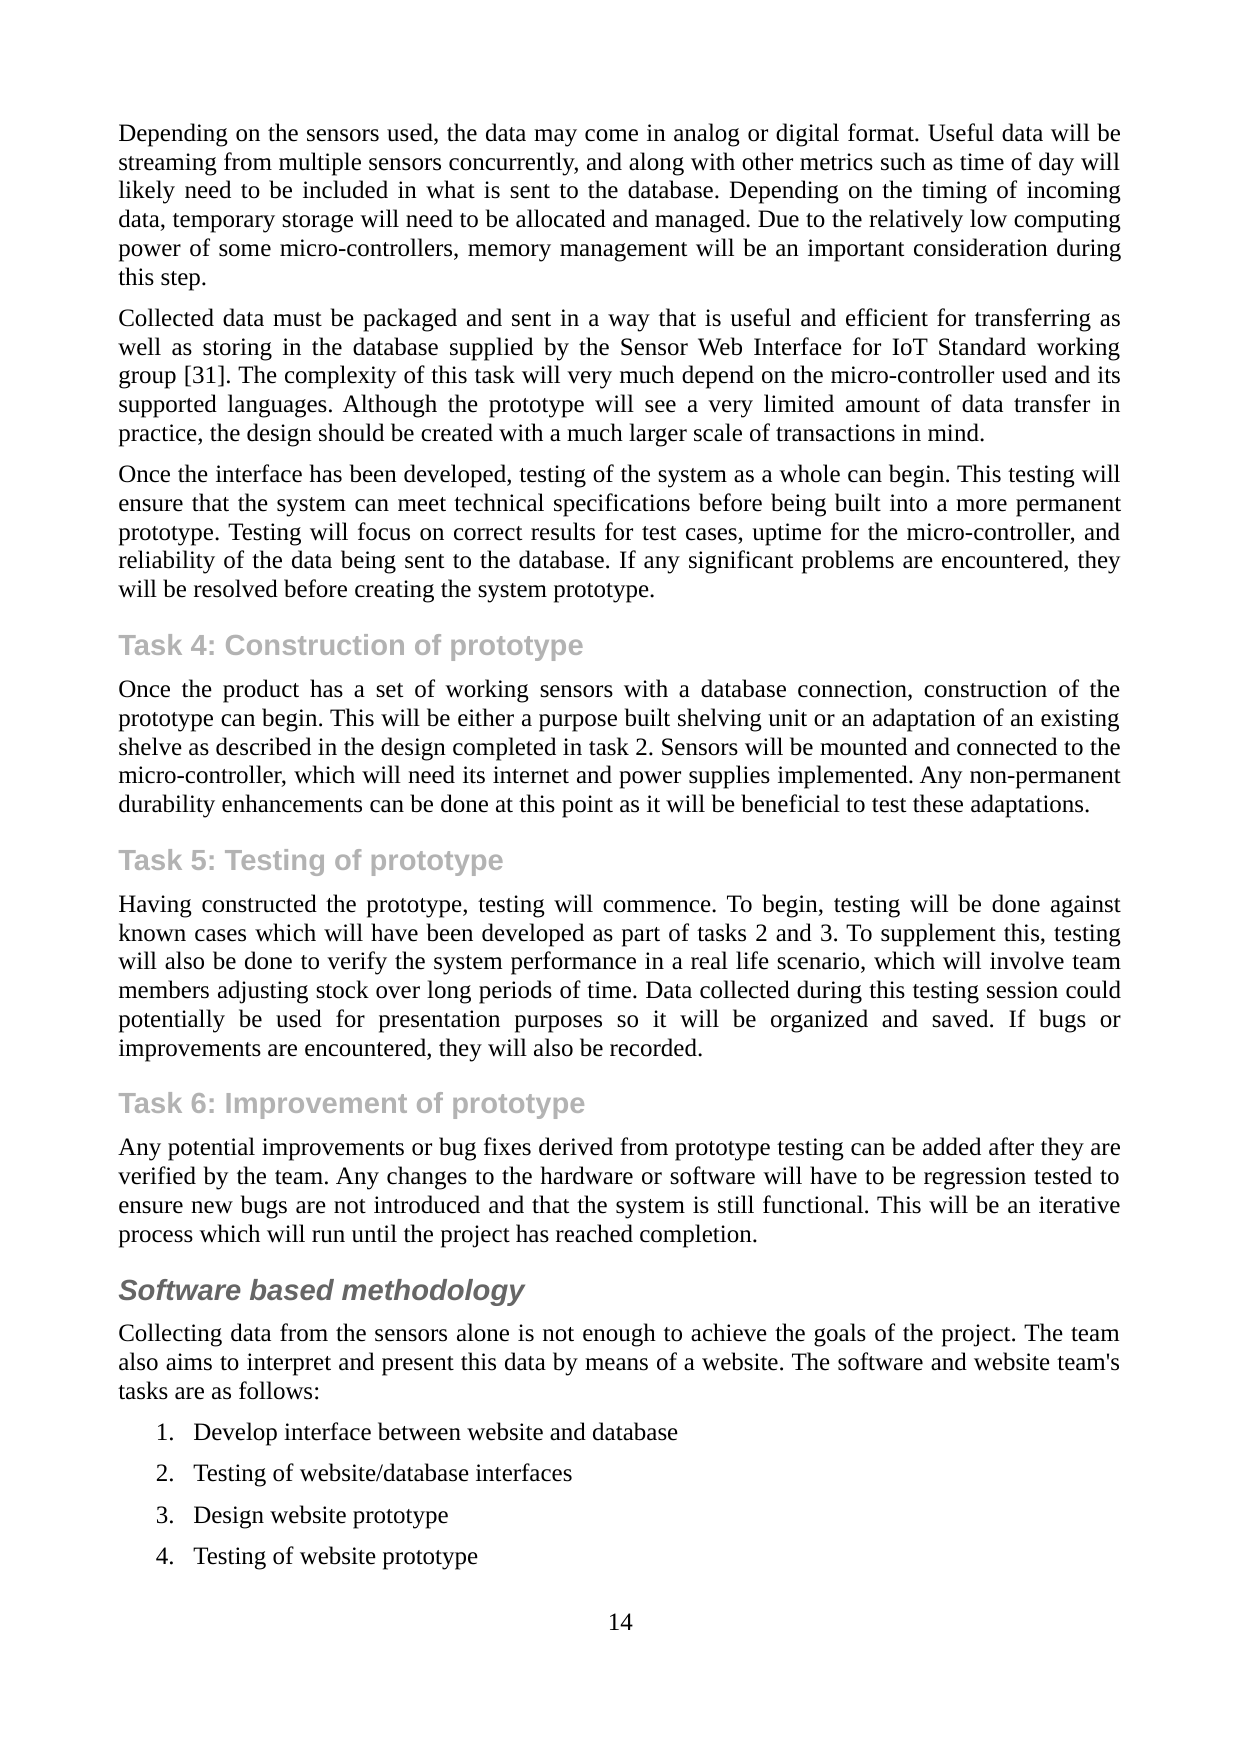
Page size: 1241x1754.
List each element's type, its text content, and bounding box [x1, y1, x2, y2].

subtitle Task 5: Testing of prototype [118, 843, 1122, 876]
subtitle Software based methodology [118, 1272, 1122, 1306]
list Testing of website prototype [156, 1541, 1122, 1570]
subtitle Task 6: Improvement of prototype [118, 1086, 1122, 1120]
text Collected data must be packaged and sent in a way that is useful and efficient for transferring as well as storing in the database supplied by the Sensor Web Interface for IoT Standard working group [31]. The complexity of this task will very much depend on the micro-controller used and its supported languages. Although the prototype will see a very limited amount of data transfer in practice, the design should be created with a much larger scale of transactions in mind. [118, 303, 1122, 447]
text Having constructed the prototype, testing will commence. To begin, testing will be done against known cases which will have been developed as part of tasks 2 and 3. To supplement this, testing will also be done to verify the system performance in a real life scenario, which will involve team members adjusting stock over long periods of time. Data collected during this testing session could potentially be used for presentation purposes so it will be organized and saved. If bugs or improvements are encountered, they will also be recorded. [118, 889, 1122, 1061]
list Develop interface between website and database [156, 1417, 1122, 1446]
text Once the product has a set of working sensors with a database connection, construction of the prototype can begin. This will be either a purpose built shelving unit or an adaptation of an existing shelve as described in the design completed in task 2. Sensors will be mounted and connected to the micro-controller, which will need its internet and power supplies implemented. Any non-permanent durability enhancements can be done at this point as it will be beneficial to test these adaptations. [118, 674, 1122, 818]
list Design website prototype [156, 1500, 1122, 1528]
list Testing of website/database interfaces [156, 1458, 1122, 1487]
subtitle Task 4: Construction of prototype [118, 628, 1122, 662]
text Once the interface has been developed, testing of the system as a whole can begin. This testing will ensure that the system can meet technical specifications before being built into a more permanent prototype. Testing will focus on correct results for test cases, uptime for the micro-controller, and reliability of the data being sent to the database. If any significant problems are encountered, they will be resolved before creating the system prototype. [118, 459, 1122, 603]
text Collecting data from the sensors alone is not enough to achieve the goals of the project. The team also aims to interpret and present this data by means of a website. The software and website team's tasks are as follows: [118, 1318, 1122, 1405]
text Depending on the sensors used, the data may come in analog or digital format. Useful data will be streaming from multiple sensors concurrently, and along with other metrics such as time of day will likely need to be included in what is sent to the database. Depending on the timing of incoming data, temporary storage will need to be allocated and managed. Due to the relatively low computing power of some micro-controllers, memory management will be an important consideration during this step. [118, 118, 1122, 291]
text Any potential improvements or bug fixes derived from prototype testing can be added after they are verified by the team. Any changes to the hardware or software will have to be regression tested to ensure new bugs are not introduced and that the system is still functional. This will be an iterative process which will run until the project has reached completion. [118, 1132, 1122, 1247]
